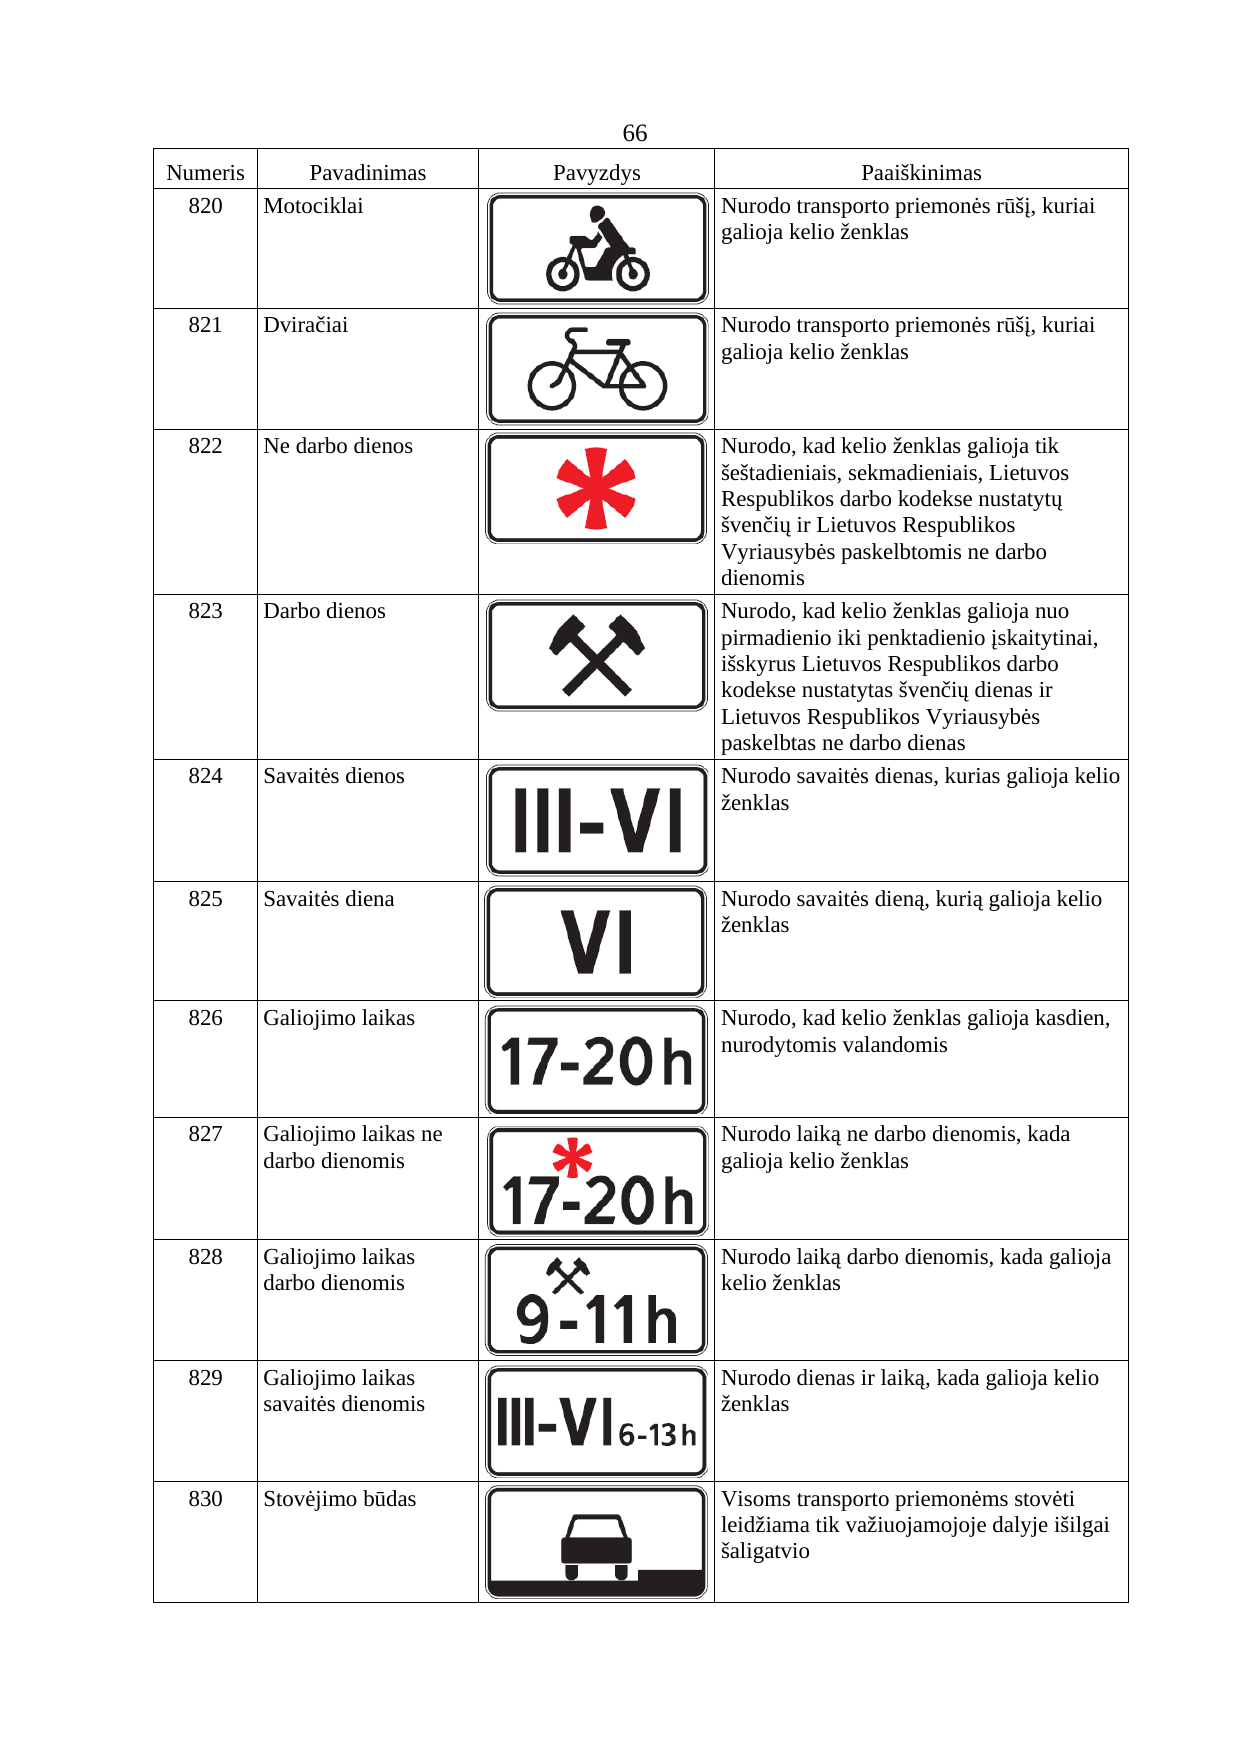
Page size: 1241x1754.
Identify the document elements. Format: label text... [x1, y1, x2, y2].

table_cell Ne darbo dienos [258, 430, 478, 593]
table_cell Galiojimo laikas ne darbo dienomis [258, 1118, 478, 1239]
table_cell Nurodo, kad kelio ženklas galioja kasdien, nurodytomis valandomis [715, 1001, 1128, 1117]
table_cell [479, 1240, 714, 1360]
table_cell 823 [154, 595, 257, 758]
table_cell [479, 1001, 714, 1117]
table_cell Galiojimo laikas darbo dienomis [258, 1240, 478, 1360]
table_cell [479, 309, 714, 428]
table_header Pavyzdys [479, 149, 714, 188]
table_cell 820 [154, 189, 257, 307]
table_header Paaiškinimas [715, 149, 1128, 188]
table_cell Nurodo transporto priemonės rūšį, kuriai galioja kelio ženklas [715, 189, 1128, 307]
table_cell 828 [154, 1240, 257, 1360]
table_header Numeris [154, 149, 257, 188]
table_cell Nurodo, kad kelio ženklas galioja tik šeštadieniais, sekmadieniais, Lietuvos Respublikos darbo kodekse nustatytų švenčių ir Lietuvos Respublikos Vyriausybės paskelbtomis ne darbo dienomis [715, 430, 1128, 593]
table_cell Savaitės dienos [258, 760, 478, 881]
table_cell 821 [154, 309, 257, 428]
table_cell [479, 1118, 714, 1239]
table_cell [479, 1482, 714, 1602]
table_cell Nurodo laiką darbo dienomis, kada galioja kelio ženklas [715, 1240, 1128, 1360]
table_cell Darbo dienos [258, 595, 478, 758]
table_cell 825 [154, 882, 257, 1000]
table_cell Dviračiai [258, 309, 478, 428]
table_cell Nurodo savaitės dieną, kurią galioja kelio ženklas [715, 882, 1128, 1000]
table_cell [479, 430, 714, 593]
table_cell Nurodo, kad kelio ženklas galioja nuo pirmadienio iki penktadienio įskaitytinai, išskyrus Lietuvos Respublikos darbo kodekse nustatytas švenčių dienas ir Lietuvos Respublikos Vyriausybės paskelbtas ne darbo dienas [715, 595, 1128, 758]
table_cell 824 [154, 760, 257, 881]
table_cell 826 [154, 1001, 257, 1117]
table_cell Savaitės diena [258, 882, 478, 1000]
table_cell 830 [154, 1482, 257, 1602]
table_cell 822 [154, 430, 257, 593]
table_cell Stovėjimo būdas [258, 1482, 478, 1602]
table_cell 827 [154, 1118, 257, 1239]
table_cell [479, 189, 714, 307]
table_cell Nurodo transporto priemonės rūšį, kuriai galioja kelio ženklas [715, 309, 1128, 428]
table_header Pavadinimas [258, 149, 478, 188]
table_cell Motociklai [258, 189, 478, 307]
table_cell Nurodo savaitės dienas, kurias galioja kelio ženklas [715, 760, 1128, 881]
table_cell Nurodo dienas ir laiką, kada galioja kelio ženklas [715, 1361, 1128, 1481]
table_cell [479, 1361, 714, 1481]
table_cell 829 [154, 1361, 257, 1481]
table_cell [479, 882, 714, 1000]
table_cell [479, 595, 714, 758]
table_cell Visoms transporto priemonėms stovėti leidžiama tik važiuojamojoje dalyje išilgai šaligatvio [715, 1482, 1128, 1602]
table_cell Nurodo laiką ne darbo dienomis, kada galioja kelio ženklas [715, 1118, 1128, 1239]
table_cell Galiojimo laikas [258, 1001, 478, 1117]
table_cell [479, 760, 714, 881]
table_cell Galiojimo laikas savaitės dienomis [258, 1361, 478, 1481]
